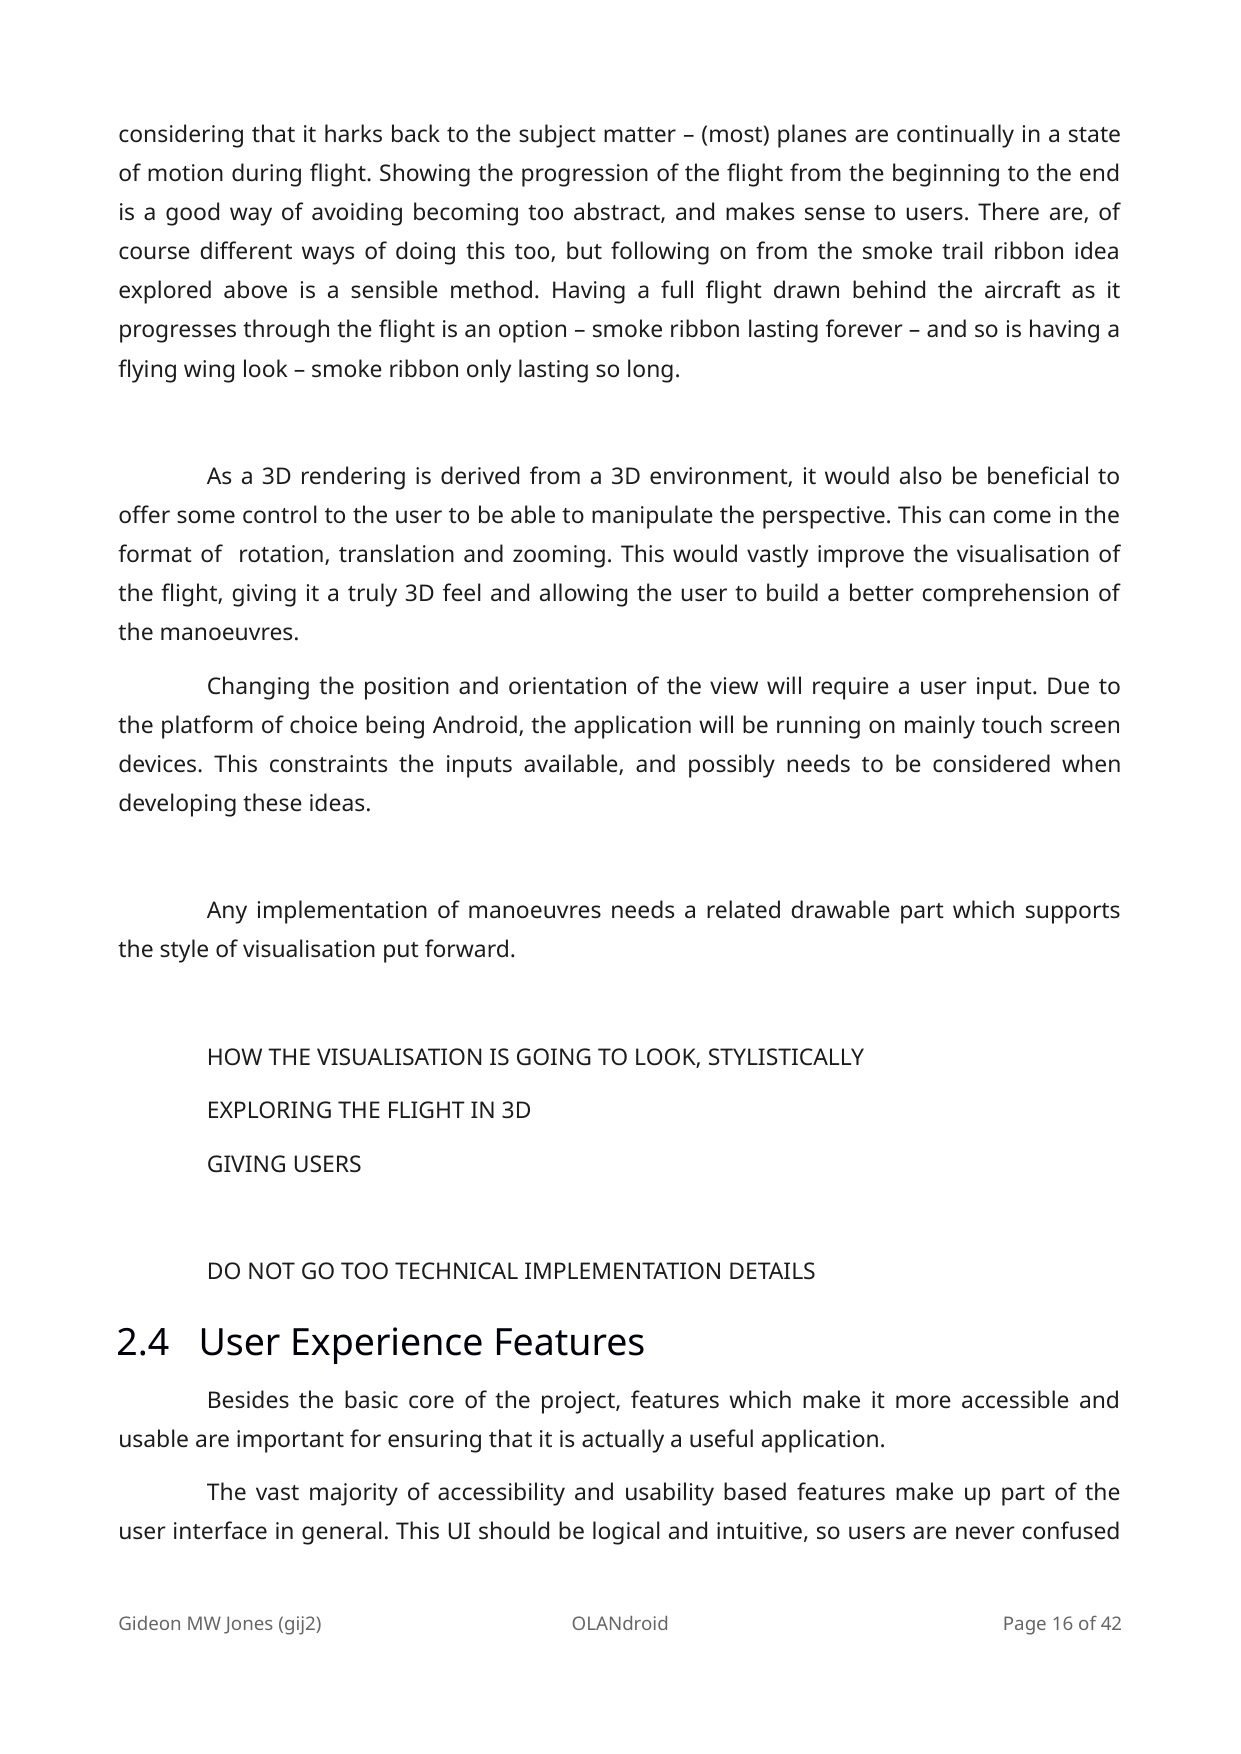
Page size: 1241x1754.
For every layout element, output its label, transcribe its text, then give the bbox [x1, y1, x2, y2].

text HOW THE VISUALISATION IS GOING TO LOOK, STYLISTICALLY [118, 1041, 1122, 1072]
text DO NOT GO TOO TECHNICAL IMPLEMENTATION DETAILS [118, 1255, 1122, 1286]
text EXPLORING THE FLIGHT IN 3D [118, 1094, 1122, 1125]
text Besides the basic core of the project, features which make it more accessible and usable are important for ensuring that it is actually a useful application. [118, 1383, 1122, 1454]
text The vast majority of accessibility and usability based features make up part of the user interface in general. This UI should be logical and intuitive, so users are never confused [118, 1476, 1122, 1547]
text considering that it harks back to the subject matter – (most) planes are continually in a state of motion during flight. Showing the progression of the flight from the beginning to the end is a good way of avoiding becoming too abstract, and makes sense to users. There are, of course different ways of doing this too, but following on from the smoke trail ribbon idea explored above is a sensible method. Having a full flight drawn behind the aircraft as it progresses through the flight is an option – smoke ribbon lasting forever – and so is having a flying wing look – smoke ribbon only lasting so long. [118, 118, 1122, 384]
text As a 3D rendering is derived from a 3D environment, it would also be beneficial to offer some control to the user to be able to manipulate the perspective. This can come in the format of rotation, translation and zooming. This would vastly improve the visualisation of the flight, giving it a truly 3D feel and allowing the user to build a better comprehension of the manoeuvres. [118, 460, 1122, 647]
text Changing the position and orientation of the view will require a user input. Due to the platform of choice being Android, the application will be running on mainly touch screen devices. This constraints the inputs available, and possibly needs to be considered when developing these ideas. [118, 670, 1122, 818]
subtitle User Experience Features [106, 1315, 1122, 1366]
text GIVING USERS [118, 1148, 1122, 1179]
text Any implementation of manoeuvres needs a related drawable part which supports the style of visualisation put forward. [118, 894, 1122, 964]
